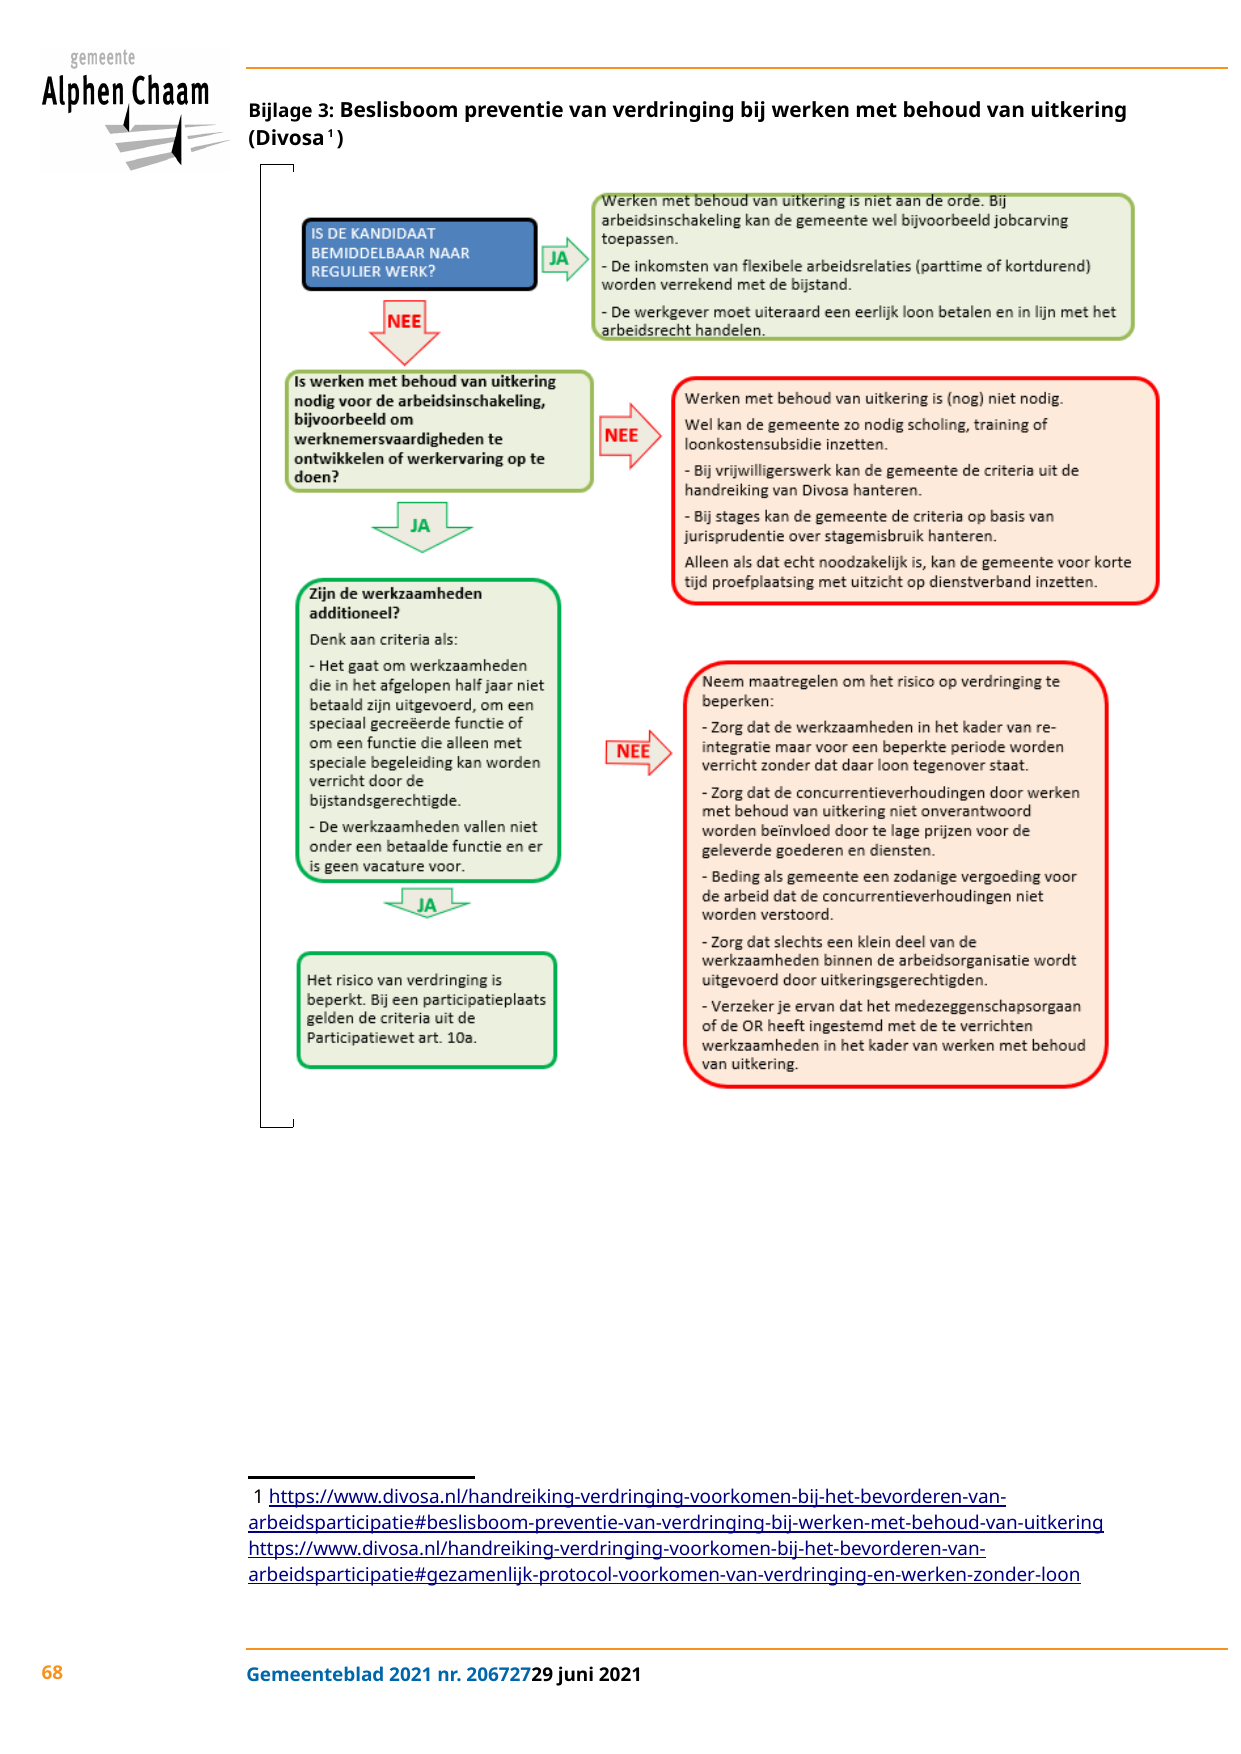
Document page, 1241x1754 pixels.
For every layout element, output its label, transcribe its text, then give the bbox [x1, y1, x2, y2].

picture [268, 172, 1173, 1119]
text https://www.divosa.nl/handreiking-verdringing-voorkomen-bij-het-bevorderen-van-arbeidsparticipatie#gezamenlijk-protocol-voorkomen-van-verdringing-en-werken-zonder-loon [248, 1535, 1152, 1586]
text https://www.divosa.nl/handreiking-verdringing-voorkomen-bij-het-bevorderen-van-arbeidsparticipatie#beslisboom-preventie-van-verdringing-bij-werken-met-behoud-van-uitkering [248, 1483, 1152, 1535]
text Bijlage 3: Beslisboom preventie van verdringing bij werken met behoud van uitkering (Divosa) [248, 95, 1152, 152]
picture [41, 47, 231, 172]
